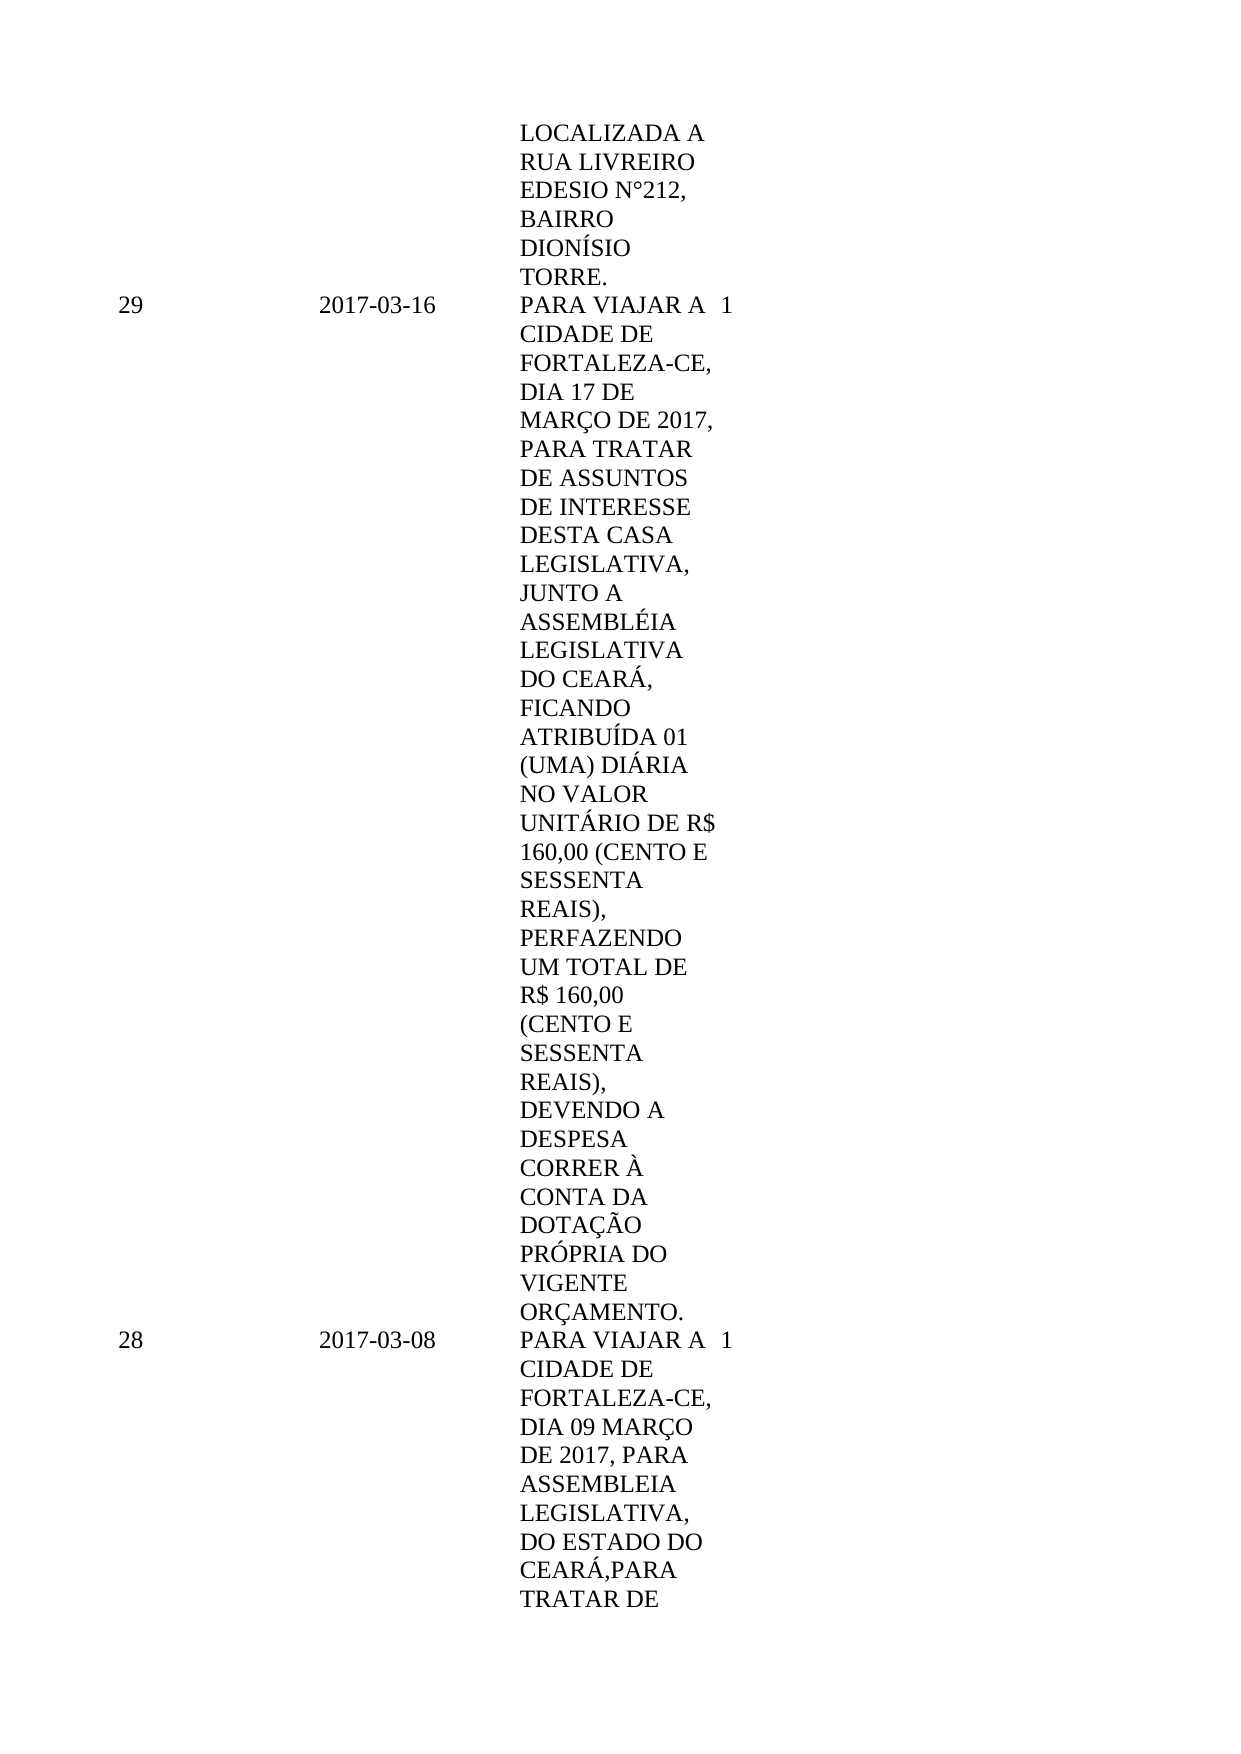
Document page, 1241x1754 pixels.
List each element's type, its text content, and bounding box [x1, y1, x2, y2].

table_cell PARA VIAJAR A CIDADE DE FORTALEZA-CE, DIA 09 MARÇO DE 2017, PARA ASSEMBLEIA LEGISLATIVA, DO ESTADO DO CEARÁ,PARA TRATAR DE [520, 1326, 720, 1613]
table_cell 28 [118, 1326, 319, 1613]
table_cell [319, 118, 519, 291]
table_cell 1 [720, 1326, 921, 1613]
table_cell 29 [118, 291, 319, 1326]
table_cell 2017-03-16 [319, 291, 519, 1326]
table_cell [921, 118, 1122, 291]
table_cell LOCALIZADA A RUA LIVREIRO EDESIO N°212, BAIRRO DIONÍSIO TORRE. [520, 118, 720, 291]
table_cell PARA VIAJAR A CIDADE DE FORTALEZA-CE, DIA 17 DE MARÇO DE 2017, PARA TRATAR DE ASSUNTOS DE INTERESSE DESTA CASA LEGISLATIVA, JUNTO A ASSEMBLÉIA LEGISLATIVA DO CEARÁ, FICANDO ATRIBUÍDA 01 (UMA) DIÁRIA NO VALOR UNITÁRIO DE R$ 160,00 (CENTO E SESSENTA REAIS), PERFAZENDO UM TOTAL DE R$ 160,00 (CENTO E SESSENTA REAIS), DEVENDO A DESPESA CORRER À CONTA DA DOTAÇÃO PRÓPRIA DO VIGENTE ORÇAMENTO. [520, 291, 720, 1326]
table_cell [921, 1326, 1122, 1613]
table_cell 2017-03-08 [319, 1326, 519, 1613]
table_cell 1 [720, 291, 921, 1326]
table_cell [720, 118, 921, 291]
table_cell [118, 118, 319, 291]
table_cell [921, 291, 1122, 1326]
